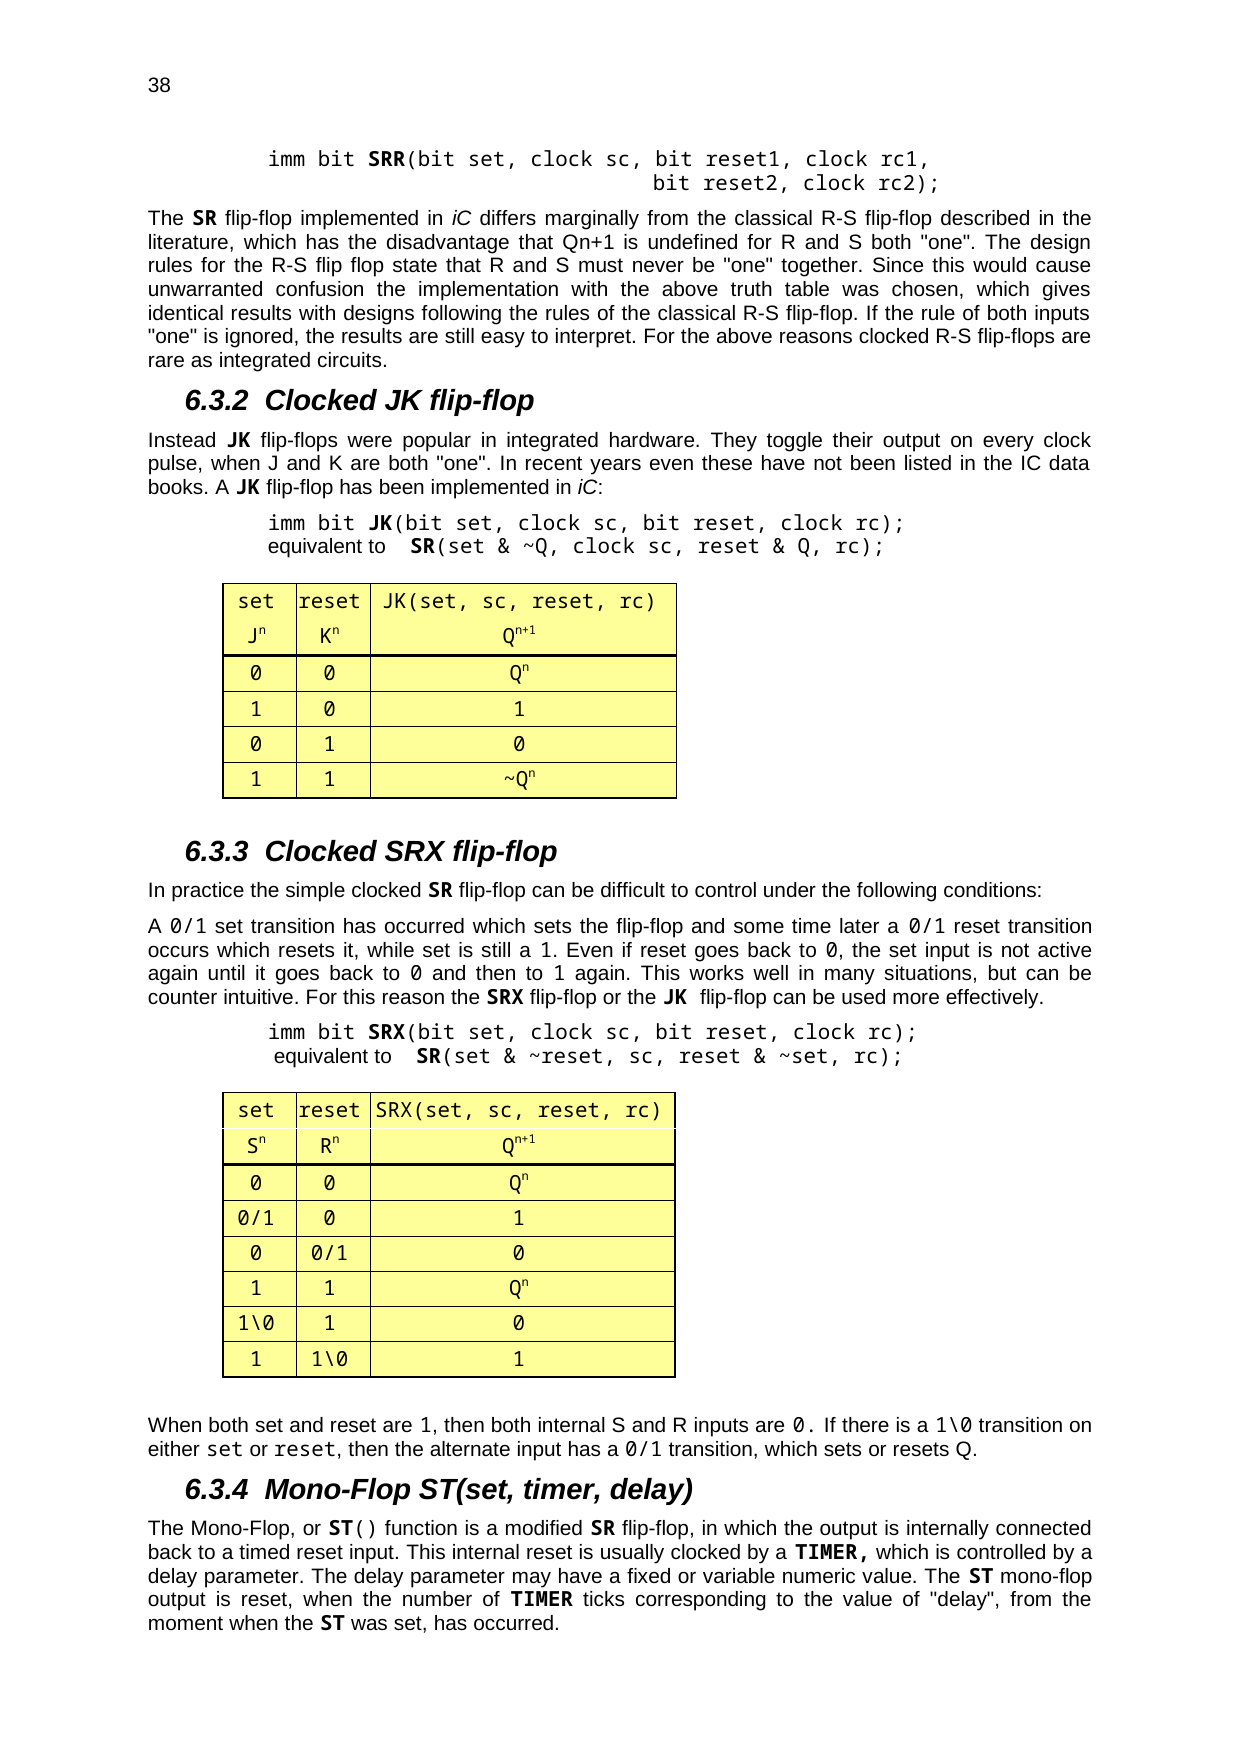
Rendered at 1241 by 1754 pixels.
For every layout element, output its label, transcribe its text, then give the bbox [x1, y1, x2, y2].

text When both set and reset are 1, then both internal S and R inputs are 0. If there is a 1\0 transition on either set or reset, then the alternate input has a 0/1 transition, which sets or resets Q. [148, 1413, 1092, 1461]
table_cell 1 [371, 1342, 674, 1376]
table_cell 1\0 [224, 1307, 296, 1341]
table_cell 0 [371, 1307, 674, 1341]
table_cell Rn [297, 1129, 370, 1163]
table_cell 0 [297, 1166, 370, 1200]
table_header set [224, 1093, 296, 1128]
text The Mono-Flop, or ST() function is a modified SR flip-flop, in which the output is internally connected back to a timed reset input. This internal reset is usually clocked by a TIMER, which is controlled by a delay parameter. The delay parameter may have a fixed or variable numeric value. The ST mono-flop output is reset, when the number of TIMER ticks corresponding to the value of "delay", from the moment when the ST was set, has occurred. [148, 1517, 1092, 1635]
text imm bit SRX(bit set, clock sc, bit reset, clock rc); equivalent to SR(set & ~reset, sc, reset & ~set, rc); [268, 1021, 1092, 1068]
table_cell Qn [371, 1166, 674, 1200]
table_cell Sn [224, 1129, 296, 1163]
table_cell 1 [224, 1272, 296, 1306]
table_cell 1 [297, 1307, 370, 1341]
text imm bit JK(bit set, clock sc, bit reset, clock rc); equivalent to SR(set & ~Q, clock sc, reset & Q, rc); [268, 511, 1092, 558]
table_cell 1 [224, 763, 296, 797]
table_cell 1 [297, 763, 370, 797]
table_cell 0 [224, 1166, 296, 1200]
table_cell 0 [297, 1201, 370, 1236]
table_cell Qn+1 [371, 1129, 674, 1163]
table_cell 0 [224, 657, 296, 691]
table_cell ~Qn [371, 763, 676, 797]
text imm bit SRR(bit set, clock sc, bit reset1, clock rc1, bit reset2, clock rc2); [268, 148, 1092, 195]
table_cell 1 [224, 692, 296, 726]
table_cell Kn [297, 619, 370, 654]
table_cell 1 [371, 692, 676, 726]
table_cell 1 [371, 1201, 674, 1236]
table_cell Qn [371, 657, 676, 691]
table_cell Qn [371, 1272, 674, 1306]
subtitle Mono-Flop ST(set, timer, delay) [184, 1473, 1092, 1505]
subtitle Clocked SRX flip-flop [184, 835, 1092, 867]
table_cell 1 [297, 1272, 370, 1306]
table_cell 0 [297, 657, 370, 691]
subtitle Clocked JK flip-flop [184, 384, 1092, 417]
table_cell 0/1 [297, 1237, 370, 1271]
table_cell 1\0 [297, 1342, 370, 1376]
table_header SRX(set, sc, reset, rc) [371, 1093, 674, 1128]
table_cell 0 [371, 1237, 674, 1271]
table_cell 1 [224, 1342, 296, 1376]
table_cell 1 [297, 727, 370, 762]
table_header reset [297, 1093, 370, 1128]
text Instead JK flip-flops were popular in integrated hardware. They toggle their output on every clock pulse, when J and K are both "one". In recent years even these have not been listed in the IC data books. A JK flip-flop has been implemented in iC: [148, 428, 1092, 499]
table_cell 0 [224, 1237, 296, 1271]
table_cell 0 [297, 692, 370, 726]
table_header set [224, 584, 296, 619]
table_cell Qn+1 [371, 619, 676, 654]
table_cell 0 [224, 727, 296, 762]
text A 0/1 set transition has occurred which sets the flip-flop and some time later a 0/1 reset transition occurs which resets it, while set is still a 1. Even if reset goes back to 0, the set input is not active again until it goes back to 0 and then to 1 again. This works well in many situations, but can be counter intuitive. For this reason the SRX flip-flop or the JK flip-flop can be used more effectively. [148, 914, 1092, 1009]
table_cell Jn [224, 619, 296, 654]
text The SR flip-flop implemented in iC differs marginally from the classical R-S flip-flop described in the literature, which has the disadvantage that Qn+1 is undefined for R and S both "one". The design rules for the R-S flip flop state that R and S must never be "one" together. Since this would cause unwarranted confusion the implementation with the above truth table was chosen, which gives identical results with designs following the rules of the classical R-S flip-flop. If the rule of both inputs "one" is ignored, the results are still easy to interpret. For the above reasons clocked R-S flip-flops are rare as integrated circuits. [148, 207, 1092, 372]
table_header JK(set, sc, reset, rc) [371, 584, 676, 619]
table_header reset [297, 584, 370, 619]
table_cell 0/1 [224, 1201, 296, 1236]
text In practice the simple clocked SR flip-flop can be difficult to control under the following conditions: [148, 879, 1092, 903]
table_cell 0 [371, 727, 676, 762]
